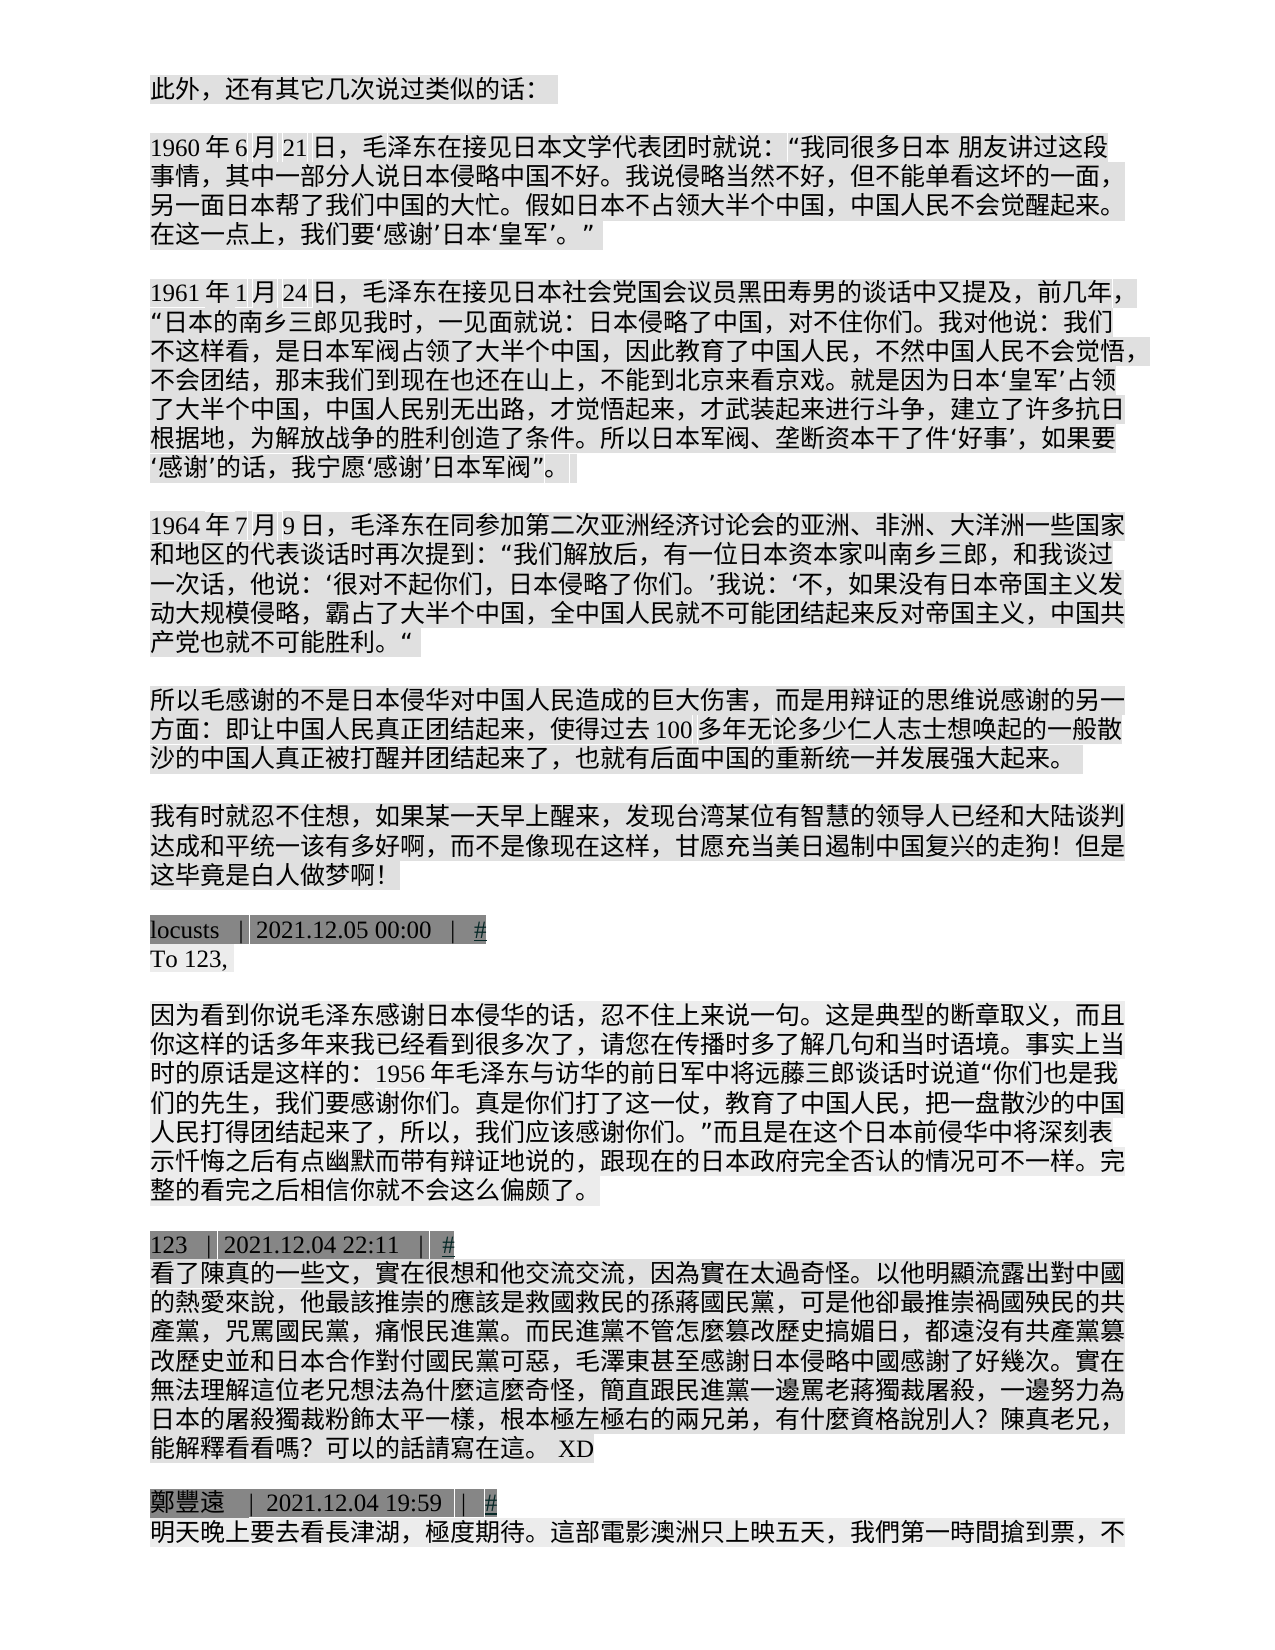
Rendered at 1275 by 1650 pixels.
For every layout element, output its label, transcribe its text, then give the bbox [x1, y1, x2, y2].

text 看了陳真的一些文，實在很想和他交流交流，因為實在太過奇怪。以他明顯流露出對中國的熱愛來說，他最該推崇的應該是救國救民的孫蔣國民黨，可是他卻最推崇禍國殃民的共產黨，咒罵國民黨，痛恨民進黨。而民進黨不管怎麼篡改歷史搞媚日，都遠沒有共產黨篡改歷史並和日本合作對付國民黨可惡，毛澤東甚至感謝日本侵略中國感謝了好幾次。實在無法理解這位老兄想法為什麼這麼奇怪，簡直跟民進黨一邊罵老蔣獨裁屠殺，一邊努力為日本的屠殺獨裁粉飾太平一樣，根本極左極右的兩兄弟，有什麼資格說別人？陳真老兄，能解釋看看嗎？可以的話請寫在這。 XD [150, 1259, 1125, 1463]
text 123 | 2021.12.04 22:11 | # [150, 1231, 1125, 1259]
text locusts | 2021.12.05 00:00 | # [150, 915, 1125, 944]
text 明天晚上要去看長津湖，極度期待。這部電影澳洲只上映五天，我們第一時間搶到票，不 [150, 1518, 1125, 1547]
text 此外，还有其它几次说过类似的话： 1960年6月21日，毛泽东在接见日本文学代表团时就说：“我同很多日本 朋友讲过这段事情，其中一部分人说日本侵略中国不好。我说侵略当然不好，但不能单看这坏的一面，另一面日本帮了我们中国的大忙。假如日本不占领大半个中国，中国人民不会觉醒起来。在这一点上，我们要‘感谢’日本‘皇军’。” 1961年1月24日，毛泽东在接见日本社会党国会议员黑田寿男的谈话中又提及，前几年，“日本的南乡三郎见我时，一见面就说：日本侵略了中国，对不住你们。我对他说：我们不这样看，是日本军阀占领了大半个中国，因此教育了中国人民，不然中国人民不会觉悟，不会团结，那末我们到现在也还在山上，不能到北京来看京戏。就是因为日本‘皇军’占领了大半个中国，中国人民别无出路，才觉悟起来，才武装起来进行斗争，建立了许多抗日根据地，为解放战争的胜利创造了条件。所以日本军阀、垄断资本干了件‘好事’，如果要‘感谢’的话，我宁愿‘感谢’日本军阀”。 1964年7月9日，毛泽东在同参加第二次亚洲经济讨论会的亚洲、非洲、大洋洲一些国家和地区的代表谈话时再次提到：“我们解放后，有一位日本资本家叫南乡三郎，和我谈过一次话，他说：‘很对不起你们，日本侵略了你们。’我说：‘不，如果没有日本帝国主义发动大规模侵略，霸占了大半个中国，全中国人民就不可能团结起来反对帝国主义，中国共产党也就不可能胜利。“ 所以毛感谢的不是日本侵华对中国人民造成的巨大伤害，而是用辩证的思维说感谢的另一方面：即让中国人民真正团结起来，使得过去100多年无论多少仁人志士想唤起的一般散沙的中国人真正被打醒并团结起来了，也就有后面中国的重新统一并发展强大起来。 我有时就忍不住想，如果某一天早上醒来，发现台湾某位有智慧的领导人已经和大陆谈判达成和平统一该有多好啊，而不是像现在这样，甘愿充当美日遏制中国复兴的走狗！但是这毕竟是白人做梦啊！ [150, 75, 1125, 890]
text To 123, 因为看到你说毛泽东感谢日本侵华的话，忍不住上来说一句。这是典型的断章取义，而且你这样的话多年来我已经看到很多次了，请您在传播时多了解几句和当时语境。事实上当时的原话是这样的：1956年毛泽东与访华的前日军中将远藤三郎谈话时说道“你们也是我们的先生，我们要感谢你们。真是你们打了这一仗，教育了中国人民，把一盘散沙的中国人民打得团结起来了，所以，我们应该感谢你们。”而且是在这个日本前侵华中将深刻表示忏悔之后有点幽默而带有辩证地说的，跟现在的日本政府完全否认的情况可不一样。完整的看完之后相信你就不会这么偏颇了。 [150, 944, 1125, 1206]
text 鄭豐遠 | 2021.12.04 19:59 | # [150, 1488, 1125, 1518]
